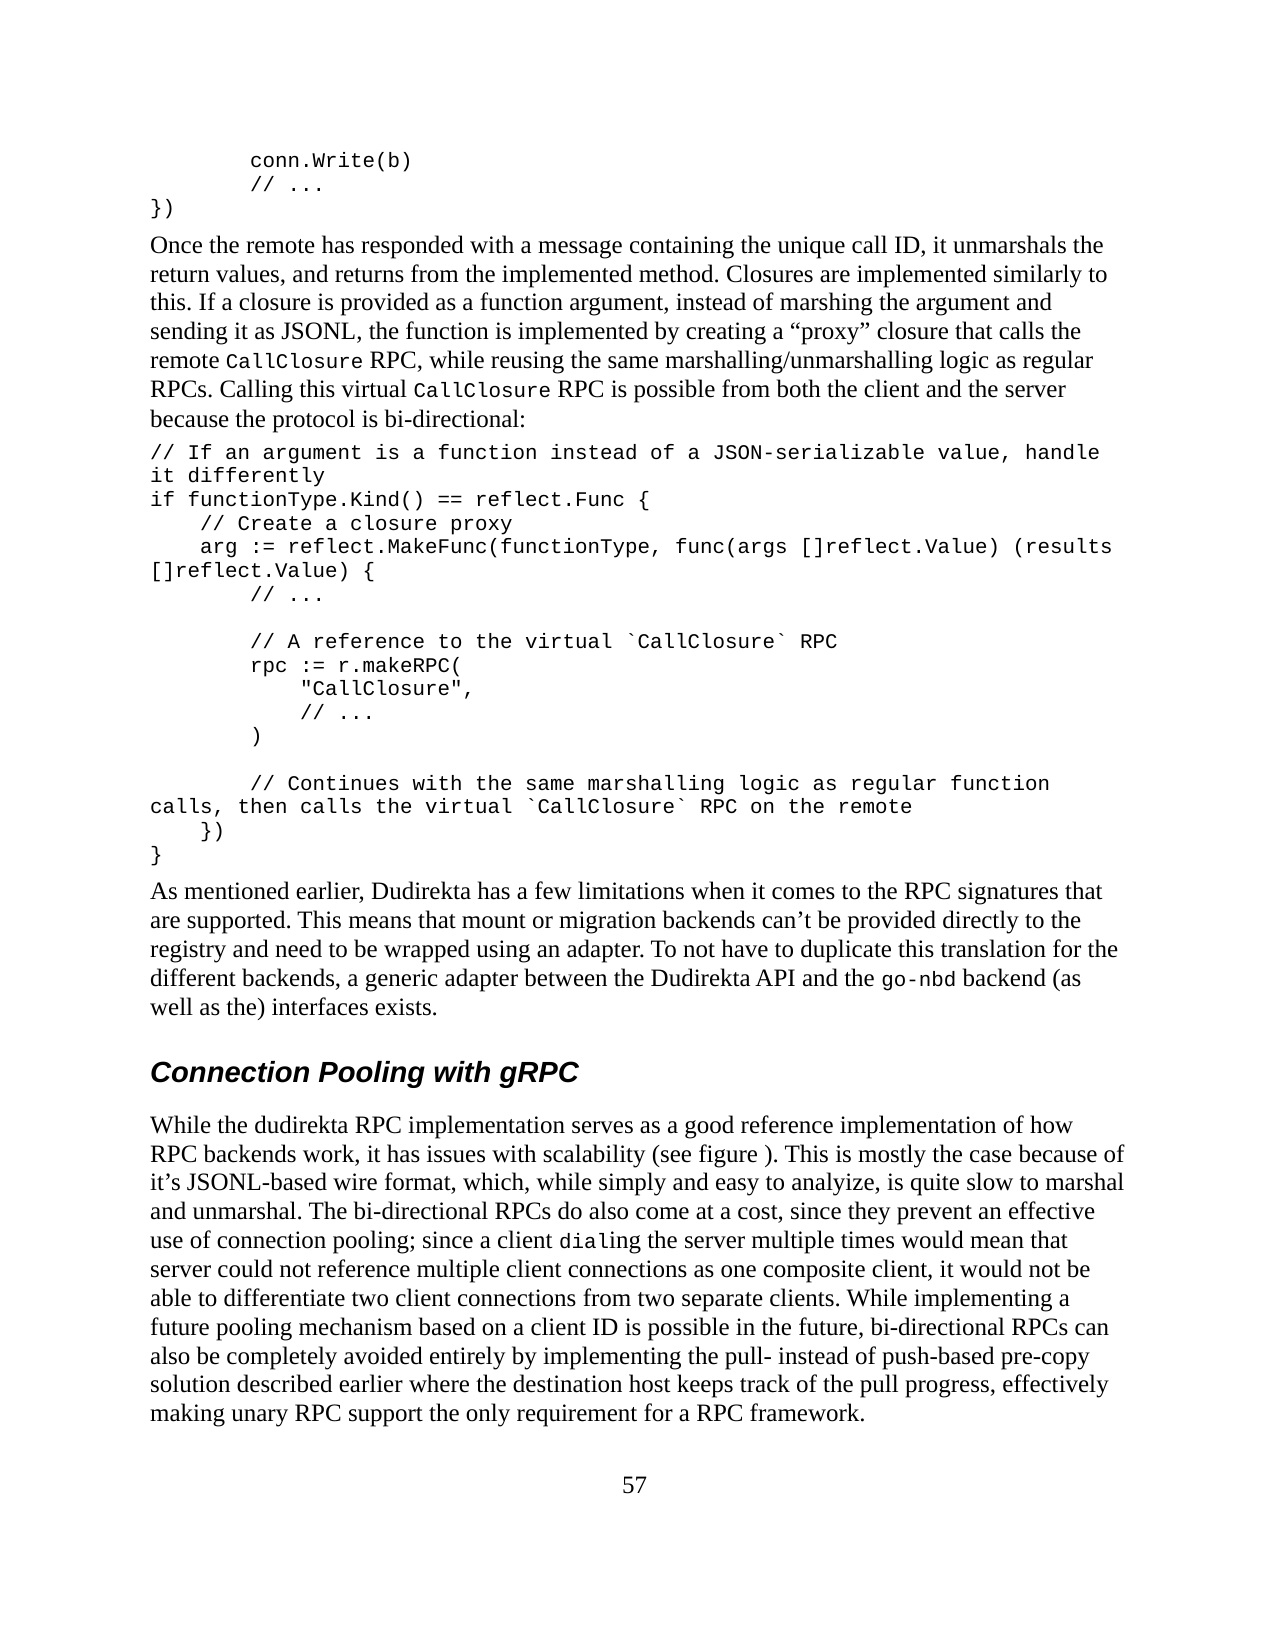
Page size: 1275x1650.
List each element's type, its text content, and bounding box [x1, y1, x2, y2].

subtitle Connection Pooling with gRPC [150, 1055, 1125, 1088]
text ) [150, 726, 1125, 749]
text }) [150, 820, 1125, 844]
text // ... [150, 702, 1125, 726]
text } [150, 844, 1125, 867]
text "CallClosure", [150, 678, 1125, 702]
text // Continues with the same marshalling logic as regular function calls, then calls the virtual `CallClosure` RPC on the remote [150, 773, 1125, 820]
text if functionType.Kind() == reflect.Func { [150, 489, 1125, 513]
text While the dudirekta RPC implementation serves as a good reference implementation of how RPC backends work, it has issues with scalability (see figure ). This is mostly the case because of it’s JSONL-based wire format, which, while simply and easy to analyize, is quite slow to marshal and unmarshal. The bi-directional RPCs do also come at a cost, since they prevent an effective use of connection pooling; since a client dialing the server multiple times would mean that server could not reference multiple client connections as one composite client, it would not be able to differentiate two client connections from two separate clients. While implementing a future pooling mechanism based on a client ID is possible in the future, bi-directional RPCs can also be completely avoided entirely by implementing the pull- instead of push-based pre-copy solution described earlier where the destination host keeps track of the pull progress, effectively making unary RPC support the only requirement for a RPC framework. [150, 1110, 1125, 1427]
text rpc := r.makeRPC( [150, 654, 1125, 678]
text // A reference to the virtual `CallClosure` RPC [150, 631, 1125, 654]
text arg := reflect.MakeFunc(functionType, func(args []reflect.Value) (results []reflect.Value) { [150, 536, 1125, 584]
text // ... [150, 174, 1125, 197]
text // Create a closure proxy [150, 513, 1125, 536]
text // If an argument is a function instead of a JSON-serializable value, handle it differently [150, 442, 1125, 489]
text Once the remote has responded with a message containing the unique call ID, it unmarshals the return values, and returns from the implemented method. Closures are implemented similarly to this. If a closure is provided as a function argument, instead of marshing the argument and sending it as JSONL, the function is implemented by creating a “proxy” closure that calls the remote CallClosure RPC, while reusing the same marshalling/unmarshalling logic as regular RPCs. Calling this virtual CallClosure RPC is possible from both the client and the server because the protocol is bi-directional: [150, 230, 1125, 433]
text // ... [150, 584, 1125, 607]
text }) [150, 197, 1125, 221]
text As mentioned earlier, Dudirekta has a few limitations when it comes to the RPC signatures that are supported. This means that mount or migration backends can’t be provided directly to the registry and need to be wrapped using an adapter. To not have to duplicate this translation for the different backends, a generic adapter between the Dudirekta API and the go-nbd backend (as well as the) interfaces exists. [150, 876, 1125, 1021]
text conn.Write(b) [150, 150, 1125, 174]
